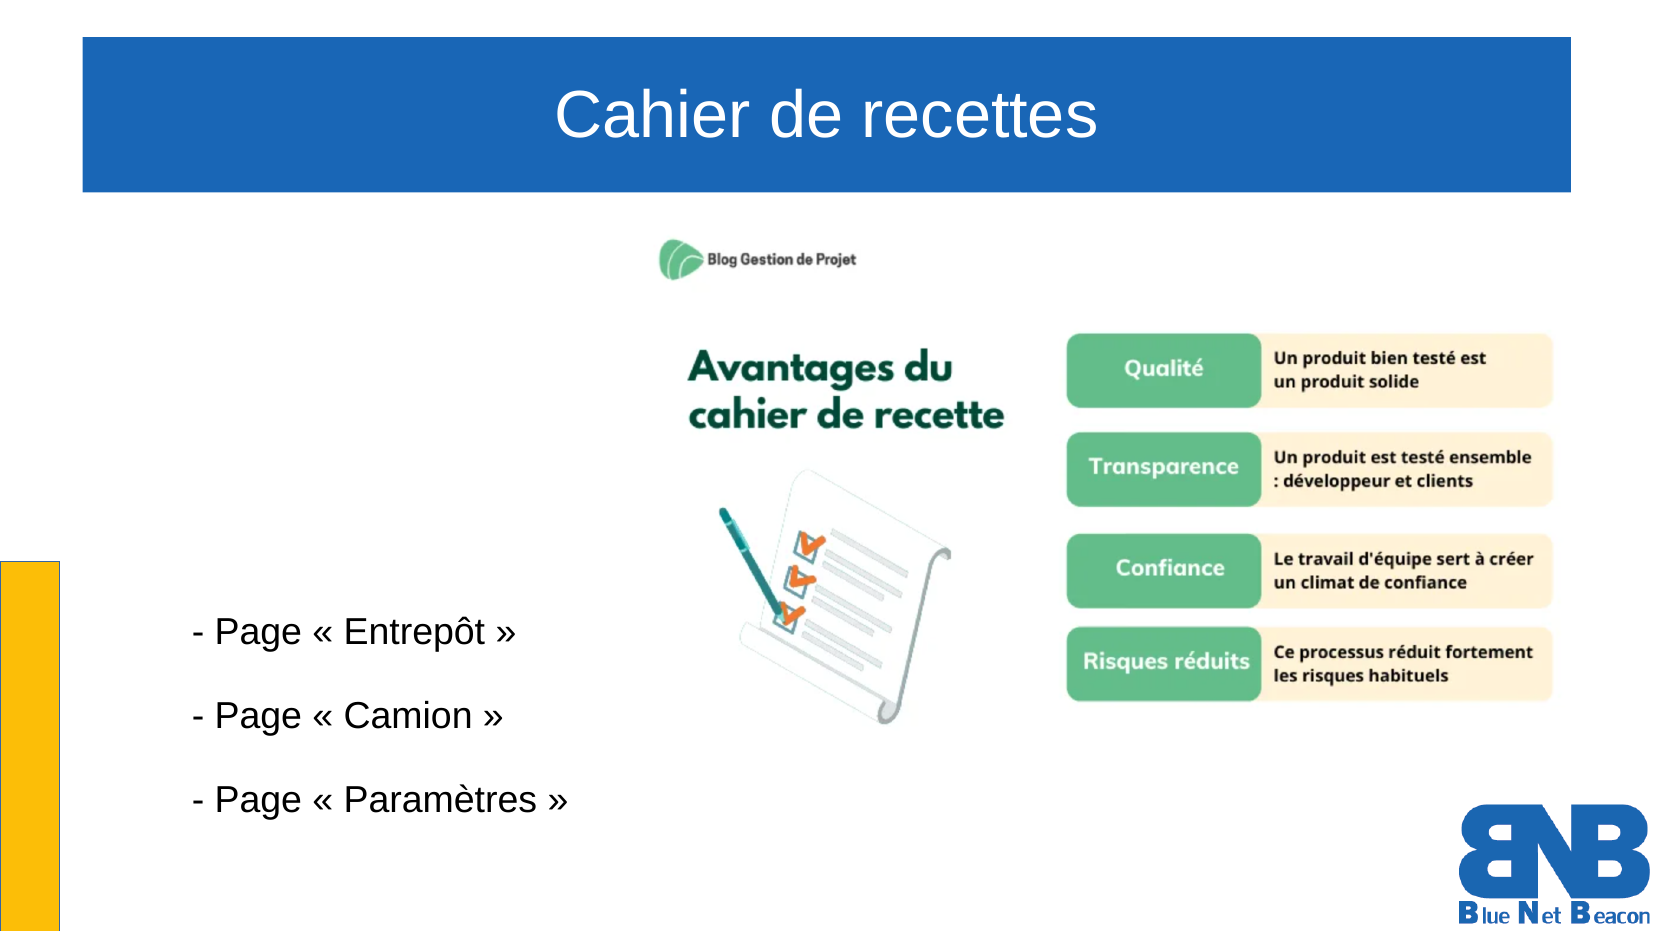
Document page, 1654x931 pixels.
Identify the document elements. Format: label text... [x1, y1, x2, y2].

text_box - Page « Entrepôt » - Page « Camion » - Page « Paramètres » [177, 561, 680, 886]
title Cahier de recettes [82, 37, 1571, 193]
text_box [0, 561, 60, 931]
picture [1459, 797, 1650, 930]
picture [649, 225, 1566, 731]
